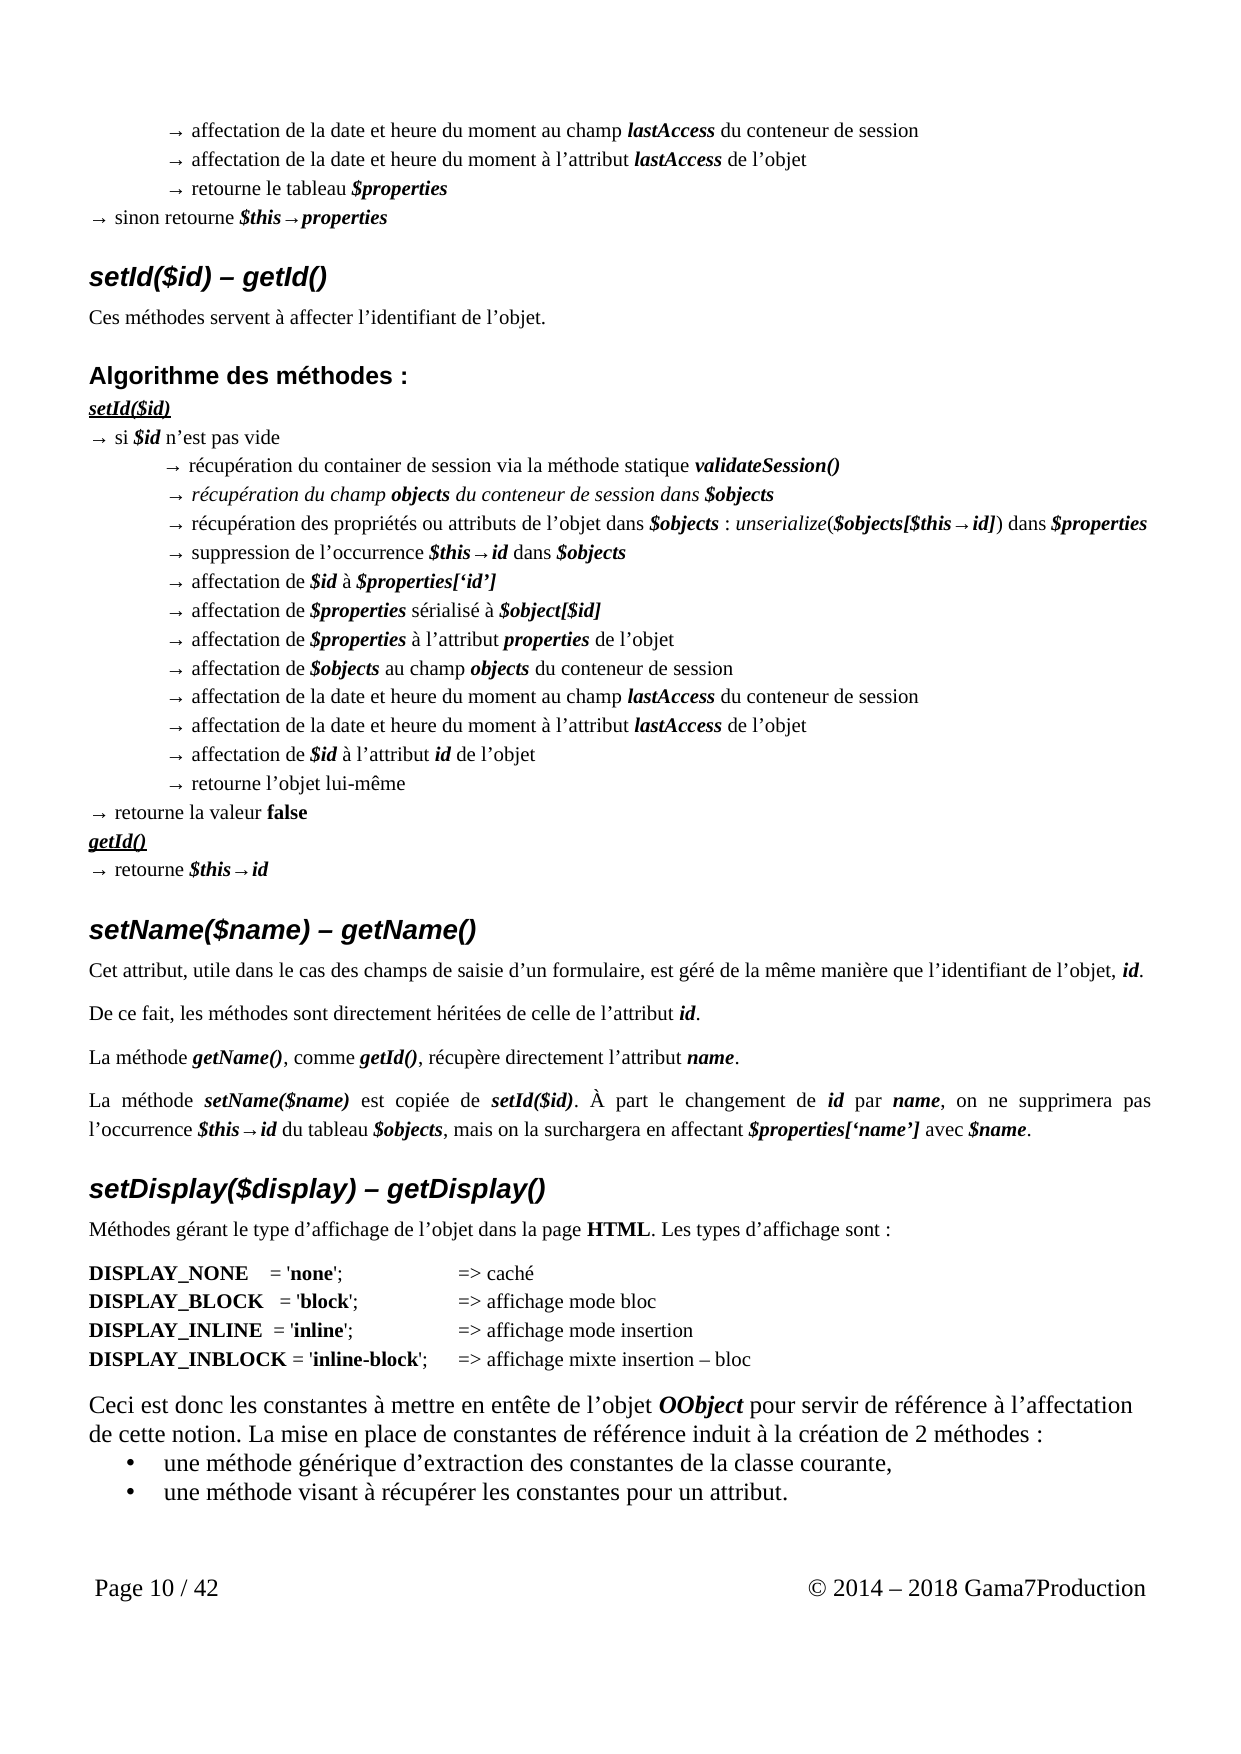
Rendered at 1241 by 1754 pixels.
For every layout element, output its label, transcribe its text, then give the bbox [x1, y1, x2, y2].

text → récupération du champ objects du conteneur de session dans $objects [165, 482, 1152, 506]
subtitle setId($id) – getId() [88, 261, 1152, 292]
text Ces méthodes servent à affecter l’identifiant de l’objet. [88, 305, 1152, 329]
text Méthodes gérant le type d’affichage de l’objet dans la page HTML. Les types d’affichage sont : [88, 1217, 1152, 1241]
text → affectation de la date et heure du moment au champ lastAccess du conteneur de session [165, 118, 1152, 142]
text → affectation de la date et heure du moment au champ lastAccess du conteneur de session [165, 684, 1152, 708]
text → affectation de la date et heure du moment à l’attribut lastAccess de l’objet [165, 147, 1152, 171]
text → retourne la valeur false [88, 800, 1152, 824]
subtitle setDisplay($display) – getDisplay() [88, 1173, 1152, 1205]
text DISPLAY_INLINE = 'inline'; => affichage mode insertion [88, 1318, 1152, 1342]
text → affectation de $objects au champ objects du conteneur de session [165, 655, 1152, 679]
text setId($id) [88, 396, 1152, 420]
text Cet attribut, utile dans le cas des champs de saisie d’un formulaire, est géré de la même manière que l’identifiant de l’objet, id. [88, 958, 1152, 982]
subtitle setName($name) – getName() [88, 913, 1152, 945]
text → sinon retourne $this→properties [88, 205, 1152, 229]
text De ce fait, les méthodes sont directement héritées de celle de l’attribut id. [88, 1001, 1152, 1025]
text → affectation de $id à l’attribut id de l’objet [165, 742, 1152, 766]
text → récupération des propriétés ou attributs de l’objet dans $objects : unserialize($objects[$this→id]) dans $properties [165, 511, 1152, 535]
text → si $id n’est pas vide [88, 424, 1152, 449]
text DISPLAY_BLOCK = 'block'; => affichage mode bloc [88, 1289, 1152, 1313]
text La méthode getName(), comme getId(), récupère directement l’attribut name. [88, 1044, 1152, 1069]
text → récupération du container de session via la méthode statique validateSession() [88, 453, 1152, 477]
text → affectation de $properties à l’attribut properties de l’objet [165, 627, 1152, 651]
list une méthode générique d’extraction des constantes de la classe courante, [126, 1448, 1152, 1477]
text → retourne le tableau $properties [165, 176, 1152, 200]
text DISPLAY_NONE = 'none'; => caché [88, 1261, 1152, 1285]
subtitle Algorithme des méthodes : [88, 361, 1152, 389]
text → retourne $this→id [88, 857, 1152, 881]
text → affectation de la date et heure du moment à l’attribut lastAccess de l’objet [165, 713, 1152, 737]
text DISPLAY_INBLOCK = 'inline-block'; => affichage mixte insertion – bloc [88, 1347, 1152, 1371]
list une méthode visant à récupérer les constantes pour un attribut. [126, 1477, 1152, 1506]
text → suppression de l’occurrence $this→id dans $objects [165, 540, 1152, 564]
text → retourne l’objet lui-même [165, 771, 1152, 795]
text Ceci est donc les constantes à mettre en entête de l’objet OObject pour servir de référence à l’affectation de cette notion. La mise en place de constantes de référence induit à la création de 2 méthodes : [88, 1391, 1152, 1448]
text → affectation de $properties sérialisé à $object[$id] [165, 598, 1152, 622]
text getId() [88, 828, 1152, 853]
text La méthode setName($name) est copiée de setId($id). À part le changement de id par name, on ne supprimera pas l’occurrence $this→id du tableau $objects, mais on la surchargera en affectant $properties[‘name’] avec $name. [88, 1088, 1152, 1141]
text → affectation de $id à $properties[‘id’] [165, 569, 1152, 593]
